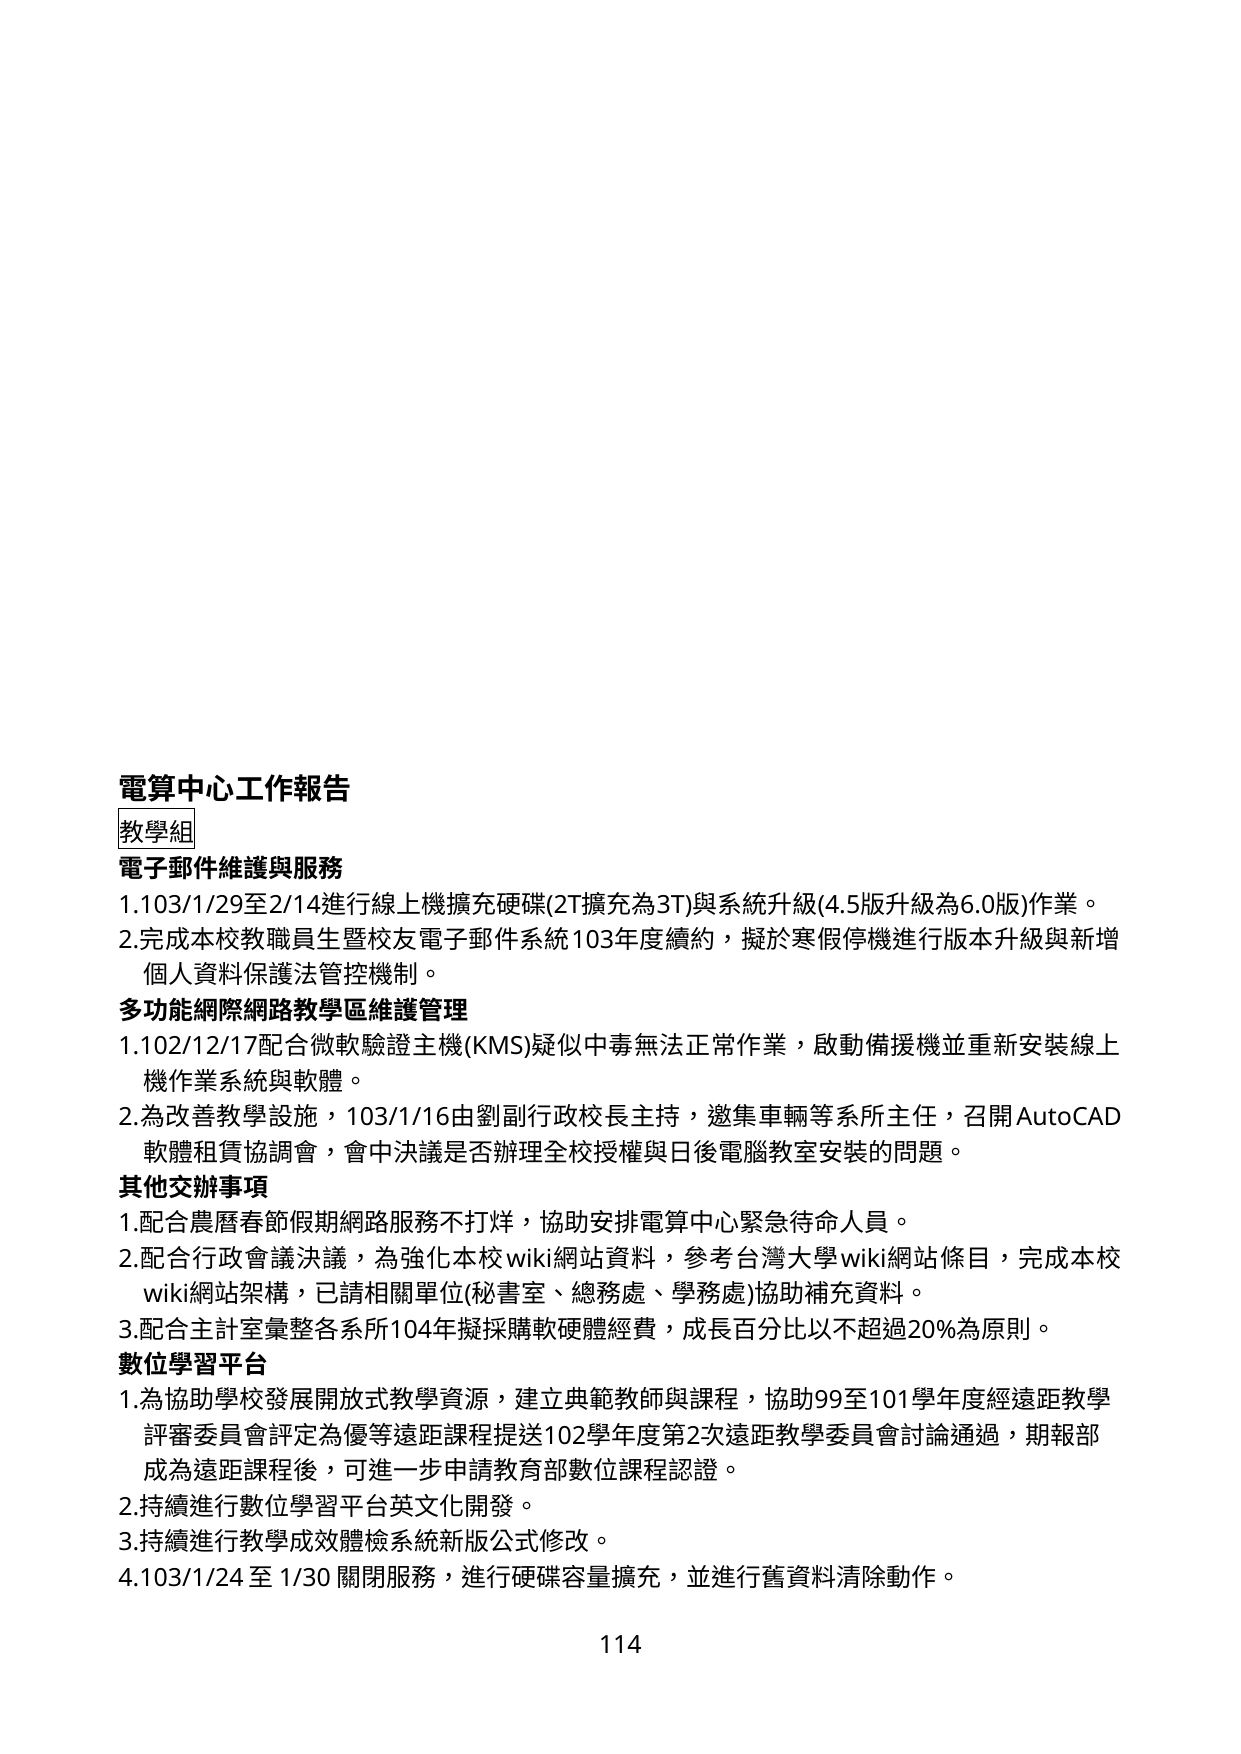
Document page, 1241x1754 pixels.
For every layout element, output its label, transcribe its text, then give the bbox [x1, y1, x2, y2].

text 電算中心工作報告 [118, 765, 1122, 808]
text 2.為改善教學設施，103/1/16由劉副行政校長主持，邀集車輛等系所主任，召開AutoCAD軟體租賃協調會，會中決議是否辦理全校授權與日後電腦教室安裝的問題。 [118, 1097, 1122, 1168]
text [195, 808, 1122, 849]
text 數位學習平台 [118, 1345, 1122, 1381]
text 1.102/12/17配合微軟驗證主機(KMS)疑似中毒無法正常作業，啟動備援機並重新安裝線上機作業系統與軟體。 [118, 1026, 1122, 1097]
text 3.持續進行教學成效體檢系統新版公式修改。 [118, 1522, 1122, 1558]
text 教學組 [119, 809, 194, 848]
text 4.103/1/24至1/30關閉服務，進行硬碟容量擴充，並進行舊資料清除動作。 [118, 1558, 1122, 1593]
text 2.配合行政會議決議，為強化本校wiki網站資料，參考台灣大學wiki網站條目，完成本校wiki網站架構，已請相關單位(秘書室、總務處、學務處)協助補充資料。 [118, 1239, 1122, 1310]
text 1.配合農曆春節假期網路服務不打烊，協助安排電算中心緊急待命人員。 [118, 1203, 1122, 1239]
text 多功能網際網路教學區維護管理 [118, 991, 1122, 1026]
text 1.為協助學校發展開放式教學資源，建立典範教師與課程，協助99至101學年度經遠距教學評審委員會評定為優等遠距課程提送102學年度第2次遠距教學委員會討論通過，期報部成為遠距課程後，可進一步申請教育部數位課程認證。 [118, 1381, 1122, 1487]
text 2.完成本校教職員生暨校友電子郵件系統103年度續約，擬於寒假停機進行版本升級與新增個人資料保護法管控機制。 [118, 920, 1122, 991]
text 1.103/1/29至2/14進行線上機擴充硬碟(2T擴充為3T)與系統升級(4.5版升級為6.0版)作業。 [118, 885, 1122, 920]
text 其他交辦事項 [118, 1168, 1122, 1203]
text 電子郵件維護與服務 [118, 849, 1122, 885]
text 2.持續進行數位學習平台英文化開發。 [118, 1487, 1122, 1522]
text 3.配合主計室彙整各系所104年擬採購軟硬體經費，成長百分比以不超過20%為原則。 [118, 1310, 1122, 1345]
